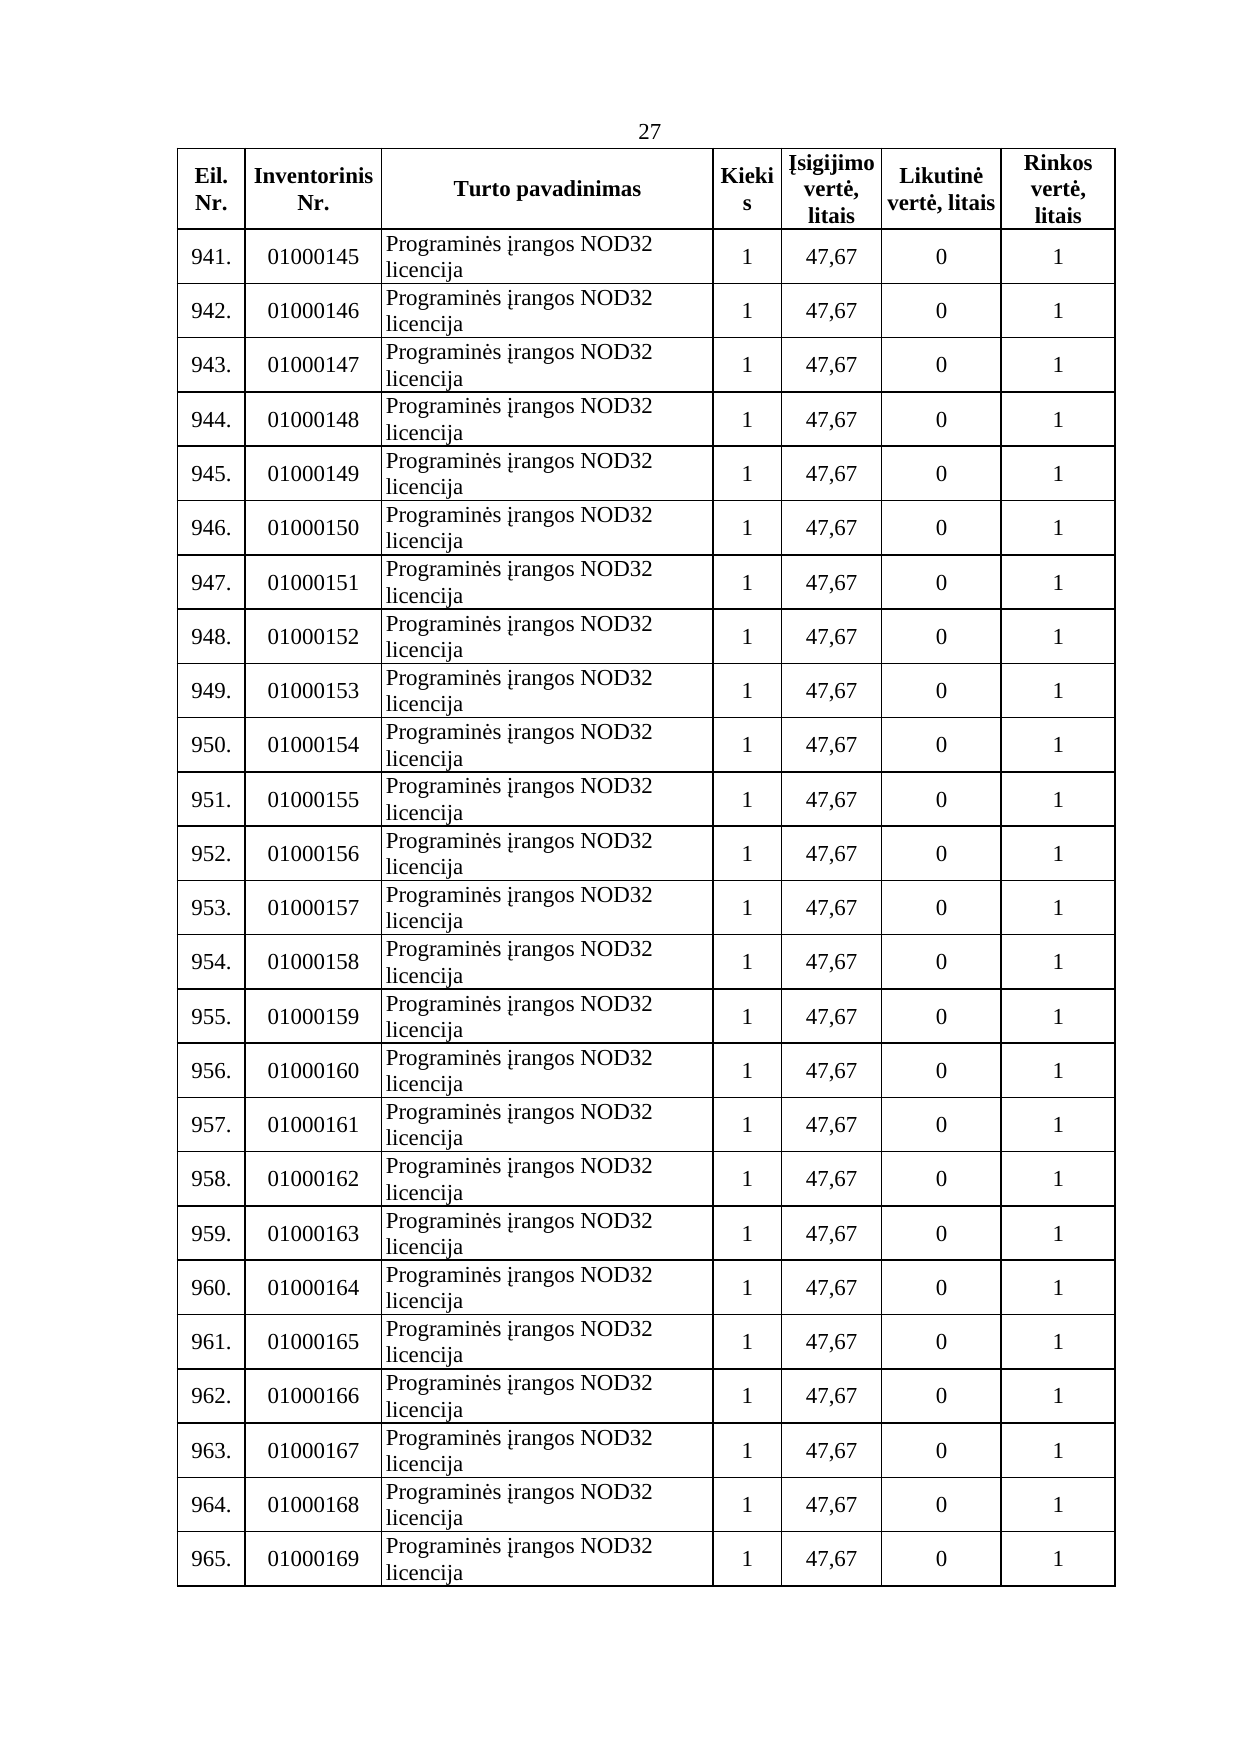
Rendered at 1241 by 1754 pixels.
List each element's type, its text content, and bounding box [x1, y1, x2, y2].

table_cell 47,67 [782, 827, 881, 879]
table_cell Programinės įrangos NOD32 licencija [382, 664, 712, 717]
table_cell 1 [714, 338, 781, 391]
table_cell 953. [178, 881, 244, 934]
table_cell 956. [178, 1044, 244, 1097]
table_cell 958. [178, 1152, 244, 1205]
table_cell 0 [882, 284, 1000, 337]
table_cell Programinės įrangos NOD32 licencija [382, 1044, 712, 1097]
table_cell 1 [1002, 230, 1114, 282]
table_cell Programinės įrangos NOD32 licencija [382, 1532, 712, 1585]
table_cell Programinės įrangos NOD32 licencija [382, 610, 712, 662]
table_cell 01000161 [246, 1098, 381, 1151]
table_cell 01000150 [246, 501, 381, 554]
table_cell 0 [882, 1532, 1000, 1585]
table_header Inventorinis Nr. [246, 149, 381, 228]
table_cell 47,67 [782, 935, 881, 988]
table_cell 1 [1002, 935, 1114, 988]
table_cell 01000166 [246, 1370, 381, 1422]
table_cell 47,67 [782, 447, 881, 499]
table_cell 1 [714, 1315, 781, 1368]
table_cell 1 [714, 1261, 781, 1314]
table_cell 961. [178, 1315, 244, 1368]
table_cell 1 [1002, 501, 1114, 554]
table_cell 01000169 [246, 1532, 381, 1585]
table_cell 0 [882, 610, 1000, 662]
table_header Likutinė vertė, litais [882, 149, 1000, 228]
table_cell 1 [714, 1424, 781, 1476]
table_cell 47,67 [782, 1098, 881, 1151]
table_cell 957. [178, 1098, 244, 1151]
table_cell 1 [1002, 827, 1114, 879]
table_cell 47,67 [782, 1207, 881, 1259]
table_cell 1 [714, 1370, 781, 1422]
table_cell 1 [714, 1044, 781, 1097]
table_cell 942. [178, 284, 244, 337]
table_cell 948. [178, 610, 244, 662]
table_cell 943. [178, 338, 244, 391]
table_cell 01000157 [246, 881, 381, 934]
table_cell 47,67 [782, 556, 881, 608]
table_cell 0 [882, 827, 1000, 879]
table_cell 0 [882, 1207, 1000, 1259]
table_cell 01000163 [246, 1207, 381, 1259]
table_cell 01000148 [246, 393, 381, 445]
table_cell 945. [178, 447, 244, 499]
table_cell 01000151 [246, 556, 381, 608]
table_cell 1 [714, 881, 781, 934]
table_cell 0 [882, 1261, 1000, 1314]
table_cell 0 [882, 1315, 1000, 1368]
table_cell 01000168 [246, 1478, 381, 1531]
table_cell Programinės įrangos NOD32 licencija [382, 1424, 712, 1476]
table_cell 951. [178, 773, 244, 825]
table_cell 964. [178, 1478, 244, 1531]
table_cell 1 [1002, 1532, 1114, 1585]
table_cell 01000153 [246, 664, 381, 717]
table_cell 47,67 [782, 284, 881, 337]
table_cell 950. [178, 718, 244, 771]
table_cell 01000155 [246, 773, 381, 825]
table_cell 47,67 [782, 718, 881, 771]
table_cell 1 [714, 1152, 781, 1205]
table_cell 955. [178, 990, 244, 1042]
table_header Rinkos vertė, litais [1002, 149, 1114, 228]
table_cell 0 [882, 393, 1000, 445]
table_cell Programinės įrangos NOD32 licencija [382, 827, 712, 879]
table_cell Programinės įrangos NOD32 licencija [382, 338, 712, 391]
table_cell Programinės įrangos NOD32 licencija [382, 1207, 712, 1259]
table_cell 944. [178, 393, 244, 445]
table_cell 0 [882, 1478, 1000, 1531]
table_cell 47,67 [782, 501, 881, 554]
table_cell 1 [714, 447, 781, 499]
table_cell 01000146 [246, 284, 381, 337]
table_cell 965. [178, 1532, 244, 1585]
table_cell 47,67 [782, 1261, 881, 1314]
table_cell 0 [882, 773, 1000, 825]
table_cell 1 [1002, 1098, 1114, 1151]
table_cell 01000164 [246, 1261, 381, 1314]
table_cell 01000152 [246, 610, 381, 662]
table_cell 1 [1002, 1261, 1114, 1314]
table_cell 47,67 [782, 393, 881, 445]
table_cell 47,67 [782, 990, 881, 1042]
table_cell 1 [1002, 990, 1114, 1042]
table_cell 0 [882, 990, 1000, 1042]
table_cell 1 [1002, 718, 1114, 771]
table_cell 47,67 [782, 664, 881, 717]
table_cell 0 [882, 664, 1000, 717]
table_cell 47,67 [782, 881, 881, 934]
table_cell 946. [178, 501, 244, 554]
table_cell 0 [882, 1370, 1000, 1422]
table_cell 963. [178, 1424, 244, 1476]
table_cell 0 [882, 1098, 1000, 1151]
table_cell 1 [714, 284, 781, 337]
table_cell 1 [1002, 610, 1114, 662]
table_cell 947. [178, 556, 244, 608]
table_header Įsigijimo vertė, litais [782, 149, 881, 228]
table_cell 1 [714, 664, 781, 717]
table_cell Programinės įrangos NOD32 licencija [382, 935, 712, 988]
table_cell 0 [882, 230, 1000, 282]
table_cell Programinės įrangos NOD32 licencija [382, 773, 712, 825]
table_cell 1 [714, 1207, 781, 1259]
table_cell 949. [178, 664, 244, 717]
table_cell 1 [714, 990, 781, 1042]
table_cell 01000145 [246, 230, 381, 282]
table_cell 47,67 [782, 1152, 881, 1205]
table_cell 47,67 [782, 773, 881, 825]
table_cell 1 [1002, 1152, 1114, 1205]
table_cell 47,67 [782, 1424, 881, 1476]
table_cell 47,67 [782, 1478, 881, 1531]
table_header Eil. Nr. [178, 149, 244, 228]
table_cell 0 [882, 501, 1000, 554]
table_cell 1 [1002, 338, 1114, 391]
table_cell 1 [714, 501, 781, 554]
table_cell 01000154 [246, 718, 381, 771]
table_cell Programinės įrangos NOD32 licencija [382, 447, 712, 499]
table_cell 1 [1002, 1478, 1114, 1531]
table_cell 0 [882, 556, 1000, 608]
table_cell 01000165 [246, 1315, 381, 1368]
table_cell 01000147 [246, 338, 381, 391]
table_cell 01000158 [246, 935, 381, 988]
table_cell Programinės įrangos NOD32 licencija [382, 1478, 712, 1531]
table_cell 1 [1002, 664, 1114, 717]
table_cell 1 [1002, 284, 1114, 337]
table_cell 47,67 [782, 338, 881, 391]
table_cell 47,67 [782, 610, 881, 662]
table_cell 1 [1002, 393, 1114, 445]
table_cell 1 [714, 1532, 781, 1585]
table_cell 952. [178, 827, 244, 879]
table_cell 1 [1002, 556, 1114, 608]
table_cell 1 [714, 230, 781, 282]
table_cell Programinės įrangos NOD32 licencija [382, 990, 712, 1042]
table_cell 01000149 [246, 447, 381, 499]
table_cell Programinės įrangos NOD32 licencija [382, 1152, 712, 1205]
table_cell 1 [714, 393, 781, 445]
table_cell Programinės įrangos NOD32 licencija [382, 1261, 712, 1314]
table_cell 1 [1002, 881, 1114, 934]
table_cell 0 [882, 1152, 1000, 1205]
table_cell Programinės įrangos NOD32 licencija [382, 501, 712, 554]
table_cell Programinės įrangos NOD32 licencija [382, 1098, 712, 1151]
table_cell 0 [882, 1424, 1000, 1476]
table_cell 1 [1002, 1207, 1114, 1259]
table_cell 1 [1002, 447, 1114, 499]
table_cell 1 [714, 1478, 781, 1531]
table_cell 1 [1002, 1315, 1114, 1368]
table_cell 962. [178, 1370, 244, 1422]
table_cell 01000162 [246, 1152, 381, 1205]
table_cell Programinės įrangos NOD32 licencija [382, 1315, 712, 1368]
table_cell 959. [178, 1207, 244, 1259]
table_cell 47,67 [782, 1370, 881, 1422]
table_cell 941. [178, 230, 244, 282]
table_cell Programinės įrangos NOD32 licencija [382, 556, 712, 608]
table_cell 1 [714, 718, 781, 771]
table_cell 01000156 [246, 827, 381, 879]
table_cell Programinės įrangos NOD32 licencija [382, 230, 712, 282]
table_cell Programinės įrangos NOD32 licencija [382, 393, 712, 445]
table_cell 0 [882, 1044, 1000, 1097]
table_cell 960. [178, 1261, 244, 1314]
table_cell 0 [882, 718, 1000, 771]
table_cell 0 [882, 881, 1000, 934]
table_cell 47,67 [782, 1044, 881, 1097]
table_cell 1 [714, 1098, 781, 1151]
table_cell 0 [882, 447, 1000, 499]
table_cell 954. [178, 935, 244, 988]
table_header Turto pavadinimas [382, 149, 712, 228]
table_cell 47,67 [782, 230, 881, 282]
table_cell 1 [714, 827, 781, 879]
table_cell 1 [1002, 773, 1114, 825]
table_cell 0 [882, 935, 1000, 988]
table_cell 47,67 [782, 1532, 881, 1585]
table_cell 1 [714, 610, 781, 662]
table_header Kiekis [714, 149, 781, 228]
table_cell 1 [1002, 1370, 1114, 1422]
table_cell 01000159 [246, 990, 381, 1042]
table_cell 1 [714, 773, 781, 825]
table_cell 1 [714, 935, 781, 988]
table_cell 1 [1002, 1044, 1114, 1097]
table_cell 47,67 [782, 1315, 881, 1368]
table_cell 0 [882, 338, 1000, 391]
table_cell Programinės įrangos NOD32 licencija [382, 284, 712, 337]
table_cell 1 [1002, 1424, 1114, 1476]
table_cell 1 [714, 556, 781, 608]
table_cell 01000167 [246, 1424, 381, 1476]
table_cell 01000160 [246, 1044, 381, 1097]
table_cell Programinės įrangos NOD32 licencija [382, 1370, 712, 1422]
table_cell Programinės įrangos NOD32 licencija [382, 718, 712, 771]
table_cell Programinės įrangos NOD32 licencija [382, 881, 712, 934]
